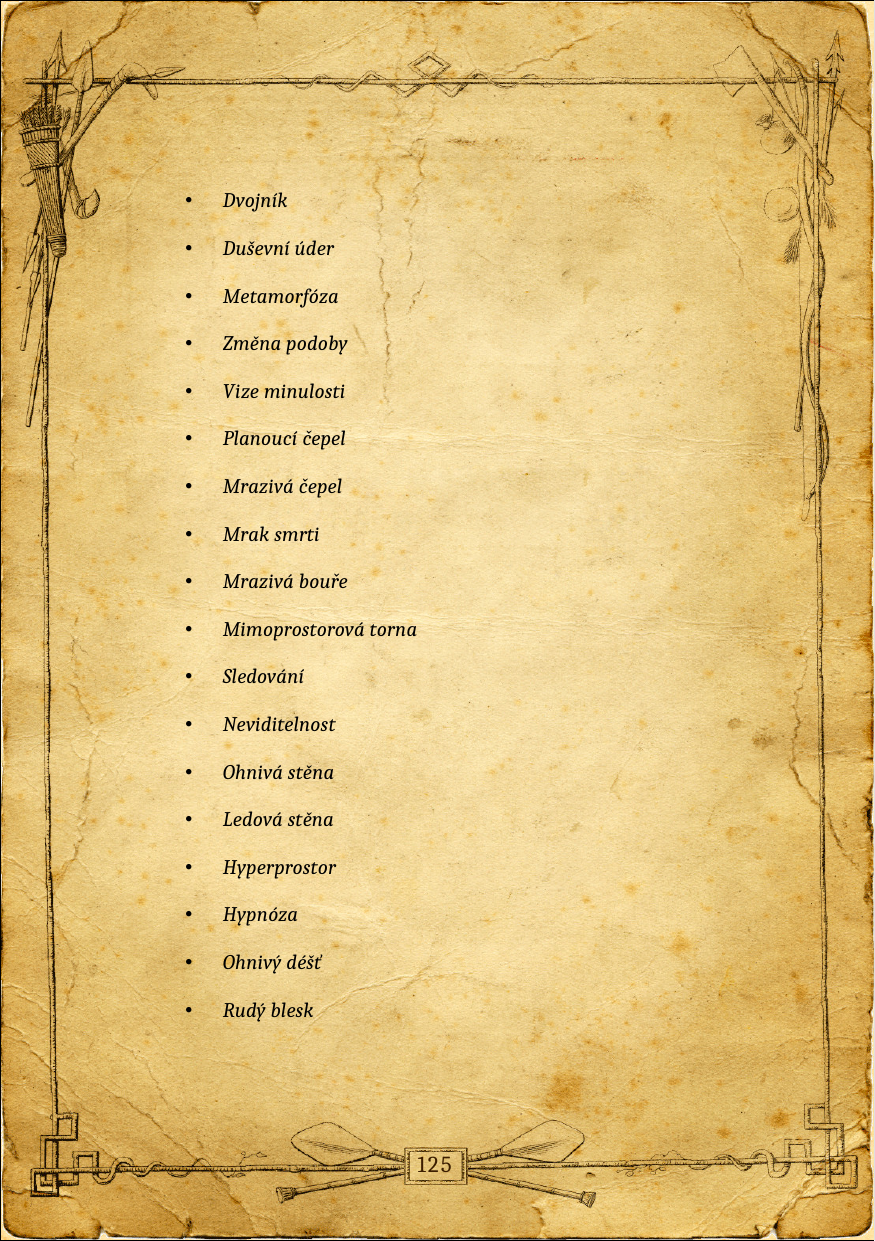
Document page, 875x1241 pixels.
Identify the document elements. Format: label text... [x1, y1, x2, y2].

list Mimoprostorová torna [185, 617, 726, 641]
list Ohnivá stěna [185, 760, 726, 784]
list Ohnivý déšť [185, 951, 726, 975]
list Mrak smrti [185, 522, 726, 546]
list Sledování [185, 665, 726, 689]
list Ledová stěna [185, 808, 726, 832]
list Mrazivá čepel [185, 475, 726, 499]
list Mrazivá bouře [185, 570, 726, 594]
list Vize minulosti [185, 379, 726, 403]
list Rudý blesk [185, 998, 726, 1022]
list Hypnóza [185, 903, 726, 927]
list Planoucí čepel [185, 427, 726, 451]
list Duševní úder [185, 237, 726, 261]
list Dvojník [185, 189, 726, 213]
list Neviditelnost [185, 713, 726, 737]
picture [1, 1, 874, 1240]
list Změna podoby [185, 332, 726, 356]
list Metamorfóza [185, 284, 726, 308]
list Hyperprostor [185, 856, 726, 879]
